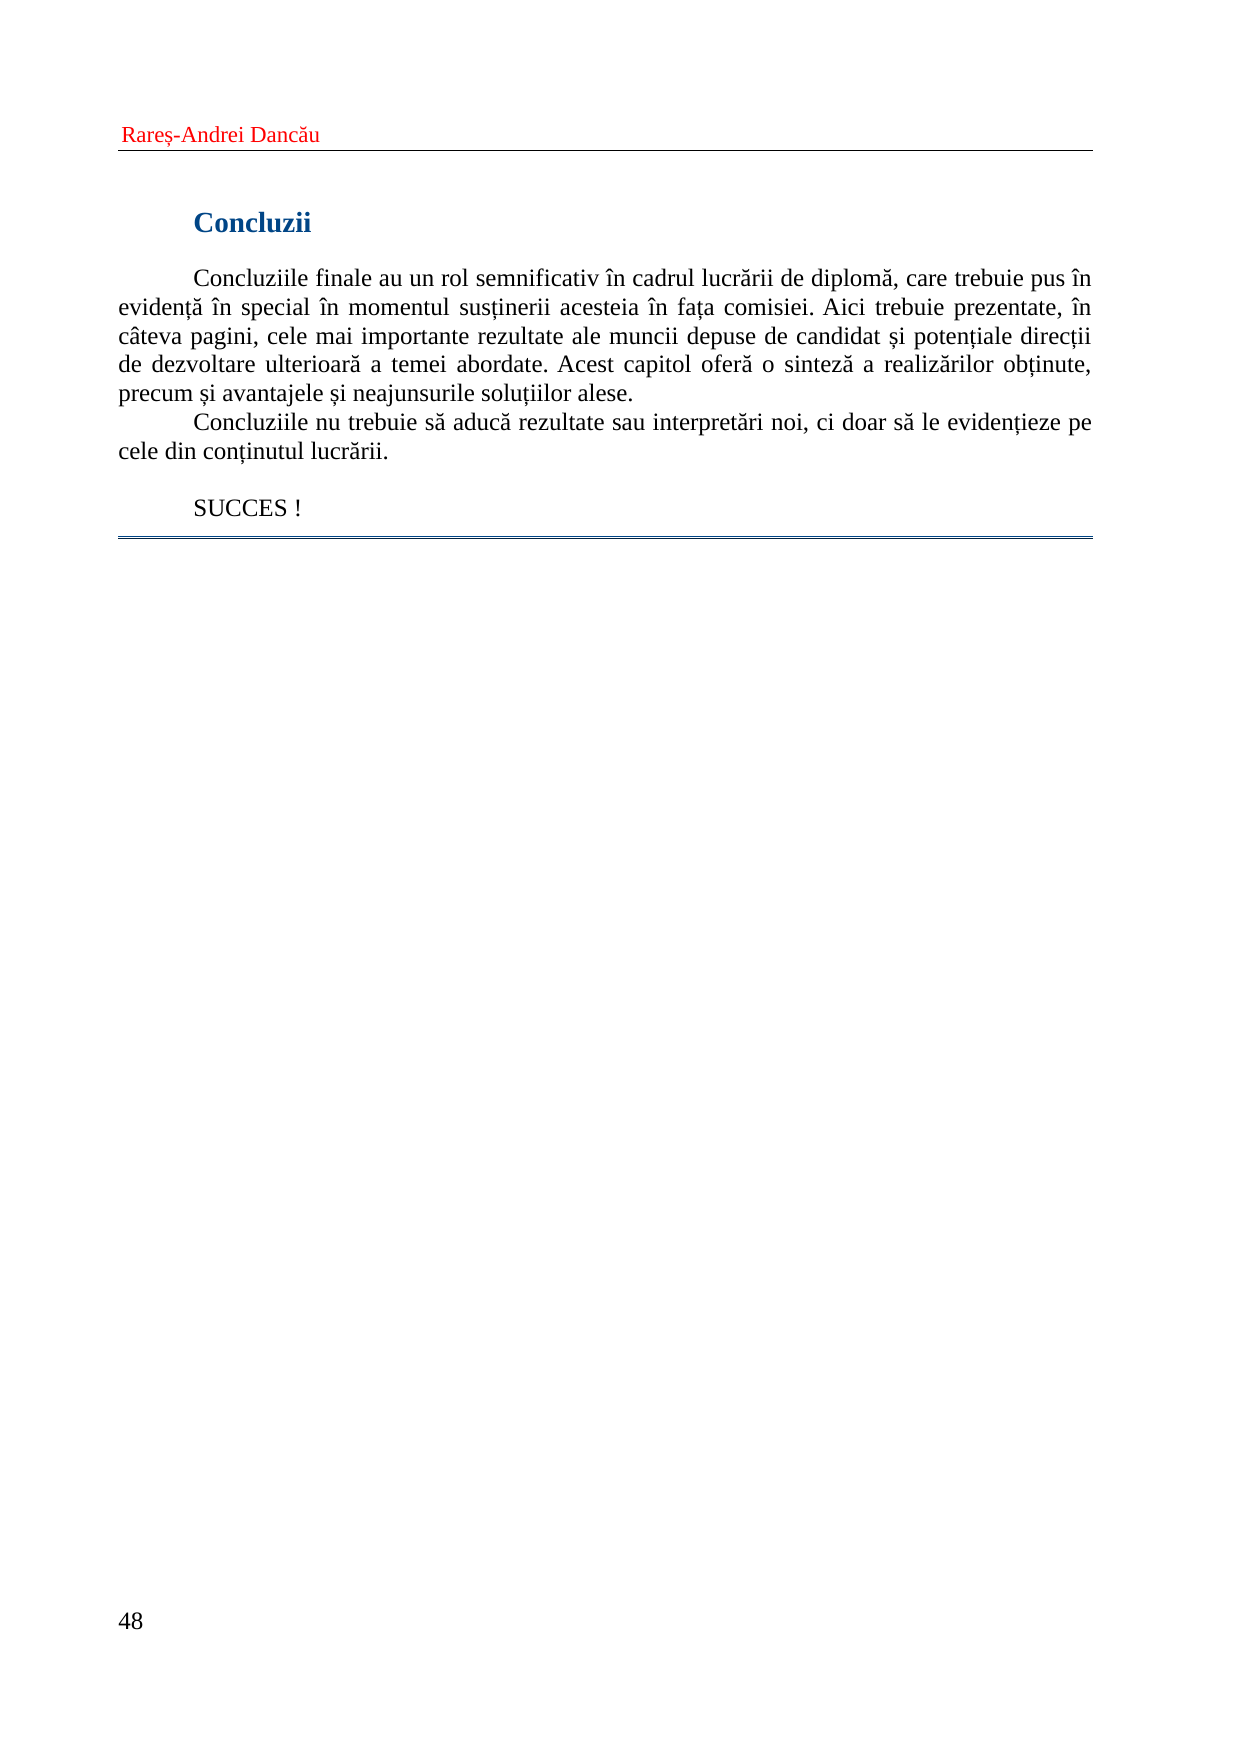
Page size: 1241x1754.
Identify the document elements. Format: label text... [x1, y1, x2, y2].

subtitle Concluzii [118, 205, 1093, 238]
text SUCCES ! [118, 493, 1093, 522]
text Concluziile nu trebuie să aducă rezultate sau interpretări noi, ci doar să le evidențieze pe cele din conținutul lucrării. [118, 407, 1093, 464]
text Concluziile finale au un rol semnificativ în cadrul lucrării de diplomă, care trebuie pus în evidență în special în momentul susținerii acesteia în fața comisiei. Aici trebuie prezentate, în câteva pagini, cele mai importante rezultate ale muncii depuse de candidat și potențiale direcții de dezvoltare ulterioară a temei abordate. Acest capitol oferă o sinteză a realizărilor obținute, precum și avantajele și neajunsurile soluțiilor alese. [118, 263, 1093, 407]
